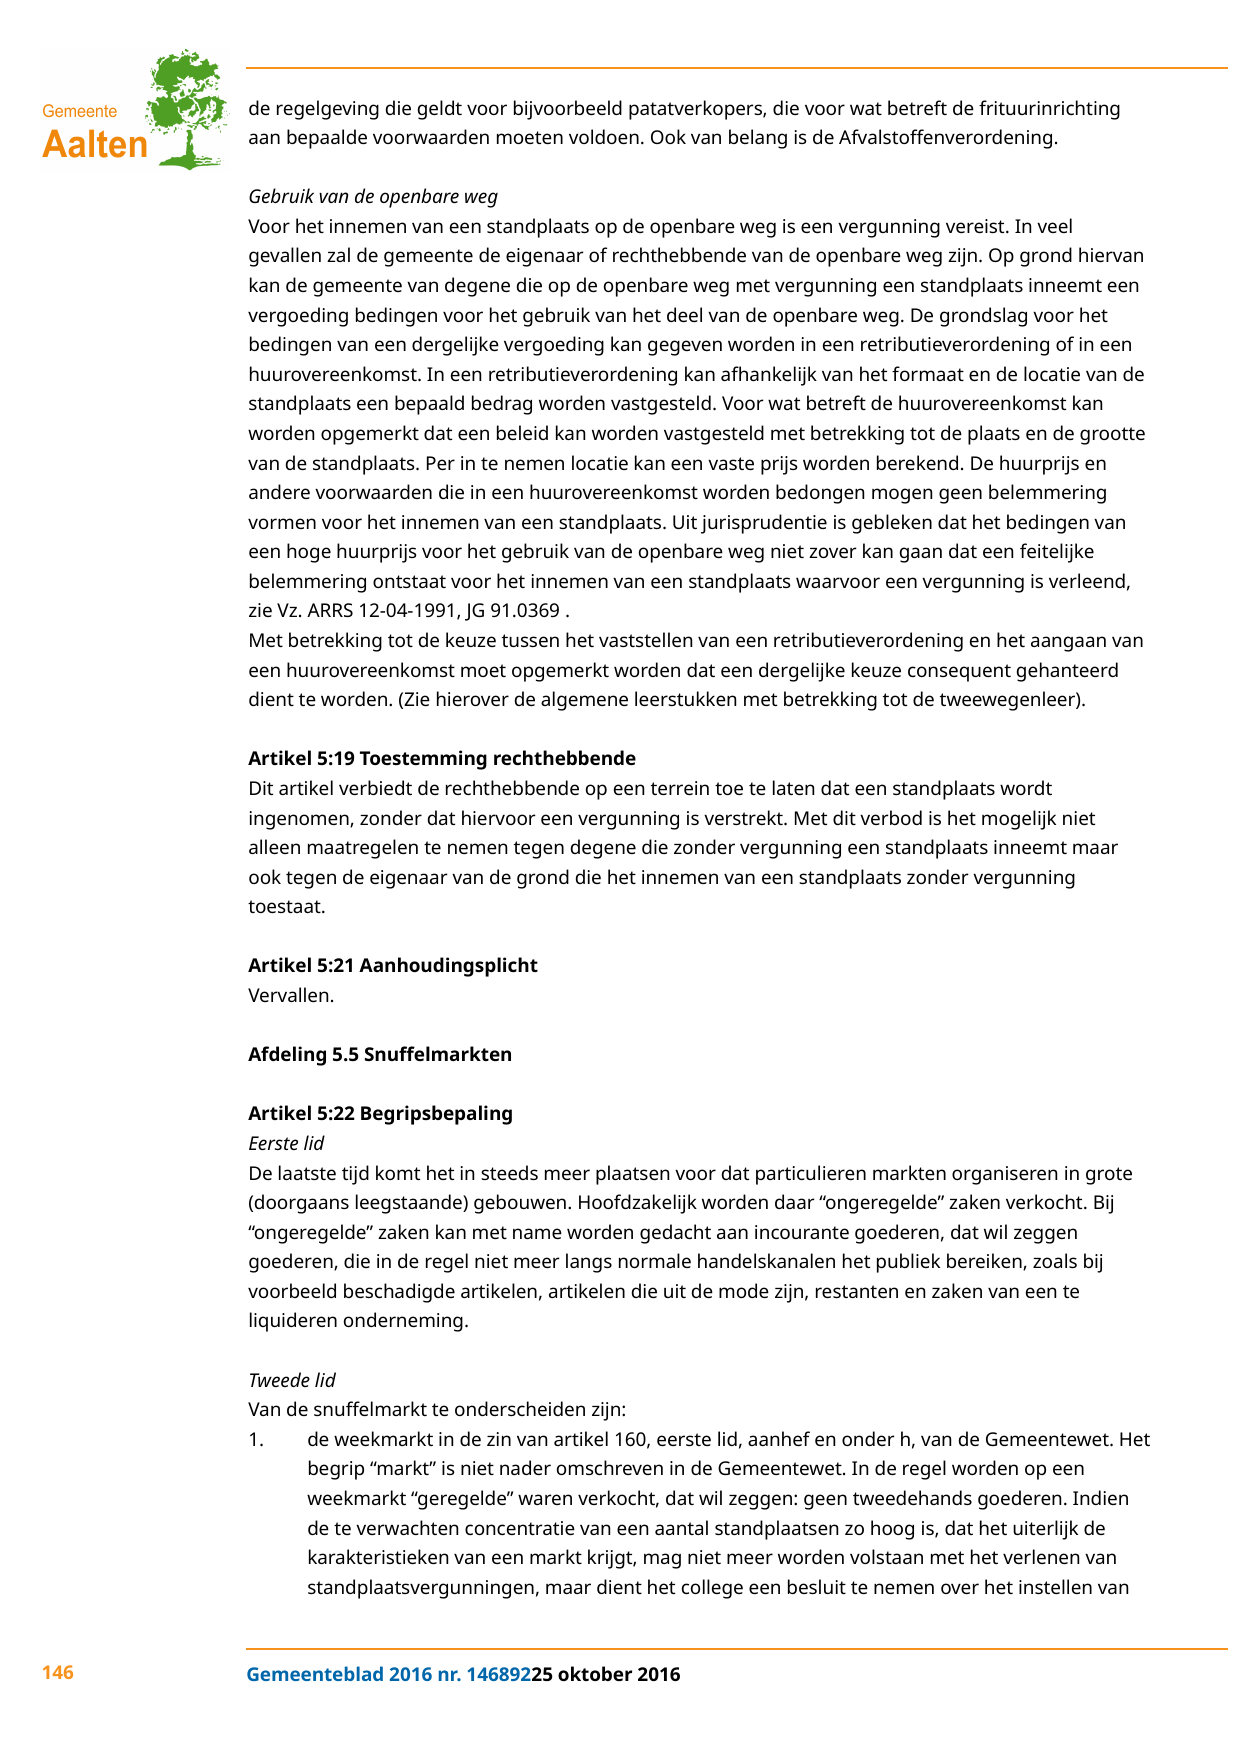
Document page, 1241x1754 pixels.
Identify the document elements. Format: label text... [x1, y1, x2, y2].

text Artikel 5:22 Begripsbepaling [248, 1101, 1152, 1126]
text Artikel 5:21 Aanhoudingsplicht [248, 953, 1152, 978]
text de regelgeving die geldt voor bijvoorbeeld patatverkopers, die voor wat betreft de frituurinrichting aan bepaalde voorwaarden moeten voldoen. Ook van belang is de Afvalstoffenverordening. [248, 95, 1152, 150]
text Voor het innemen van een standplaats op de openbare weg is een vergunning vereist. In veel gevallen zal de gemeente de eigenaar of rechthebbende van de openbare weg zijn. Op grond hiervan kan de gemeente van degene die op de openbare weg met vergunning een standplaats inneemt een vergoeding bedingen voor het gebruik van het deel van de openbare weg. De grondslag voor het bedingen van een dergelijke vergoeding kan gegeven worden in een retributieverordening of in een huurovereenkomst. In een retributieverordening kan afhankelijk van het formaat en de locatie van de standplaats een bepaald bedrag worden vastgesteld. Voor wat betreft de huurovereenkomst kan worden opgemerkt dat een beleid kan worden vastgesteld met betrekking tot de plaats en de grootte van de standplaats. Per in te nemen locatie kan een vaste prijs worden berekend. De huurprijs en andere voorwaarden die in een huurovereenkomst worden bedongen mogen geen belemmering vormen voor het innemen van een standplaats. Uit jurisprudentie is gebleken dat het bedingen van een hoge huurprijs voor het gebruik van de openbare weg niet zover kan gaan dat een feitelijke belemmering ontstaat voor het innemen van een standplaats waarvoor een vergunning is verleend, zie Vz. ARRS 12-04-1991, JG 91.0369 . [248, 213, 1152, 623]
text Dit artikel verbiedt de rechthebbende op een terrein toe te laten dat een standplaats wordt ingenomen, zonder dat hiervoor een vergunning is verstrekt. Met dit verbod is het mogelijk niet alleen maatregelen te nemen tegen degene die zonder vergunning een standplaats inneemt maar ook tegen de eigenaar van de grond die het innemen van een standplaats zonder vergunning toestaat. [248, 775, 1152, 919]
text Eerste lid [248, 1130, 1152, 1156]
list de weekmarkt in de zin van artikel 160, eerste lid, aanhef en onder h, van de Gemeentewet. Het begrip “markt” is niet nader omschreven in de Gemeentewet. In de regel worden op een weekmarkt “geregelde” waren verkocht, dat wil zeggen: geen tweedehands goederen. Indien de te verwachten concentratie van een aantal standplaatsen zo hoog is, dat het uiterlijk de karakteristieken van een markt krijgt, mag niet meer worden volstaan met het verlenen van standplaatsvergunningen, maar dient het college een besluit te nemen over het instellen van [248, 1426, 1152, 1600]
text Afdeling 5.5 Snuffelmarkten [248, 1041, 1152, 1067]
text Tweede lid [248, 1367, 1152, 1393]
text De laatste tijd komt het in steeds meer plaatsen voor dat particulieren markten organiseren in grote (doorgaans leegstaande) gebouwen. Hoofdzakelijk worden daar “ongeregelde” zaken verkocht. Bij “ongeregelde” zaken kan met name worden gedacht aan incourante goederen, dat wil zeggen goederen, die in de regel niet meer langs normale handelskanalen het publiek bereiken, zoals bij voorbeeld beschadigde artikelen, artikelen die uit de mode zijn, restanten en zaken van een te liquideren onderneming. [248, 1160, 1152, 1333]
text Gebruik van de openbare weg [248, 183, 1152, 209]
picture [41, 47, 231, 172]
text Artikel 5:19 Toestemming rechthebbende [248, 746, 1152, 771]
text Vervallen. [248, 982, 1152, 1008]
text Van de snuffelmarkt te onderscheiden zijn: [248, 1396, 1152, 1422]
text Met betrekking tot de keuze tussen het vaststellen van een retributieverordening en het aangaan van een huurovereenkomst moet opgemerkt worden dat een dergelijke keuze consequent gehanteerd dient te worden. (Zie hierover de algemene leerstukken met betrekking tot de tweewegenleer). [248, 627, 1152, 712]
